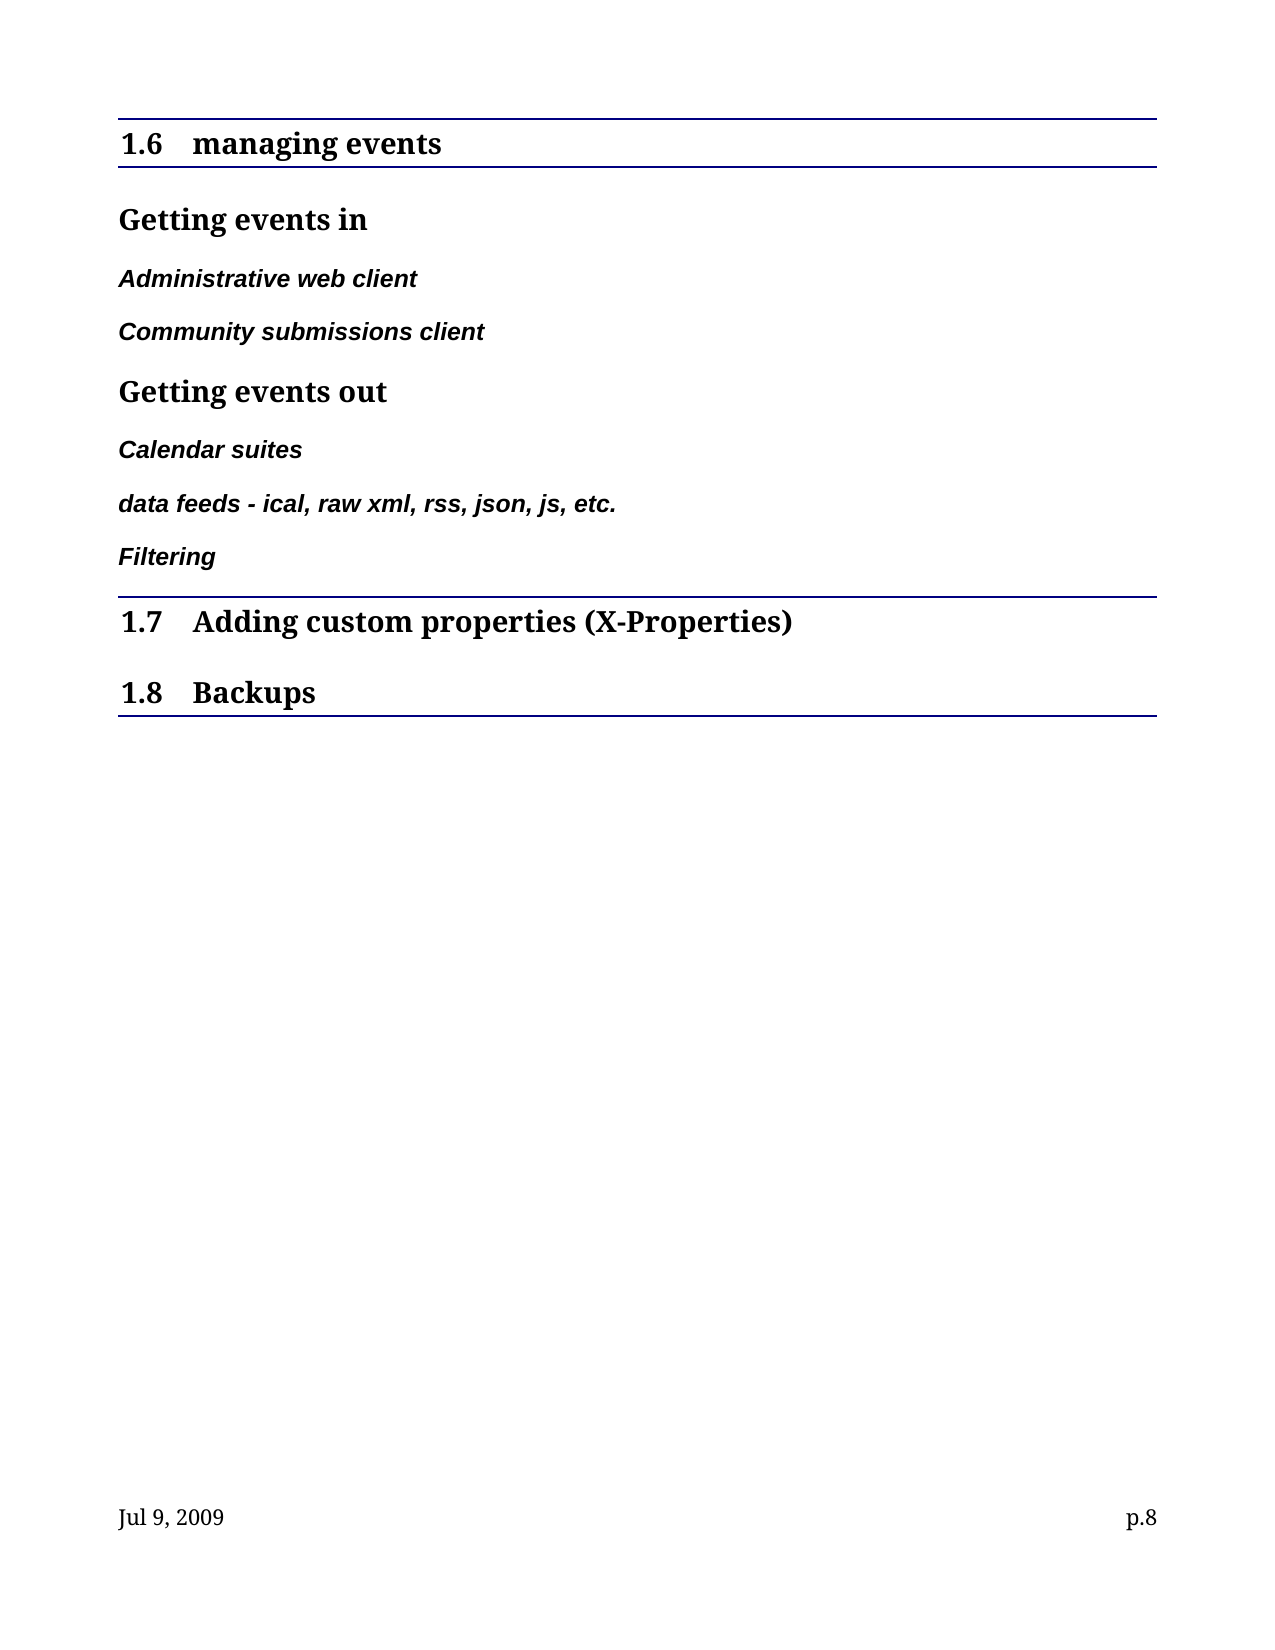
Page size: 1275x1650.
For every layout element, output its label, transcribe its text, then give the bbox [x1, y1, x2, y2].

subtitle Administrative web client [118, 265, 1157, 292]
subtitle Getting events out [118, 371, 1157, 411]
subtitle Getting events in [118, 199, 1157, 239]
subtitle Filtering [118, 543, 1157, 571]
subtitle managing events [118, 120, 1157, 166]
subtitle data feeds - ical, raw xml, rss, json, js, etc. [118, 490, 1157, 517]
subtitle Adding custom properties (X-Properties) [118, 598, 1157, 641]
subtitle Community submissions client [118, 318, 1157, 346]
subtitle Backups [118, 667, 1157, 715]
subtitle Calendar suites [118, 436, 1157, 464]
